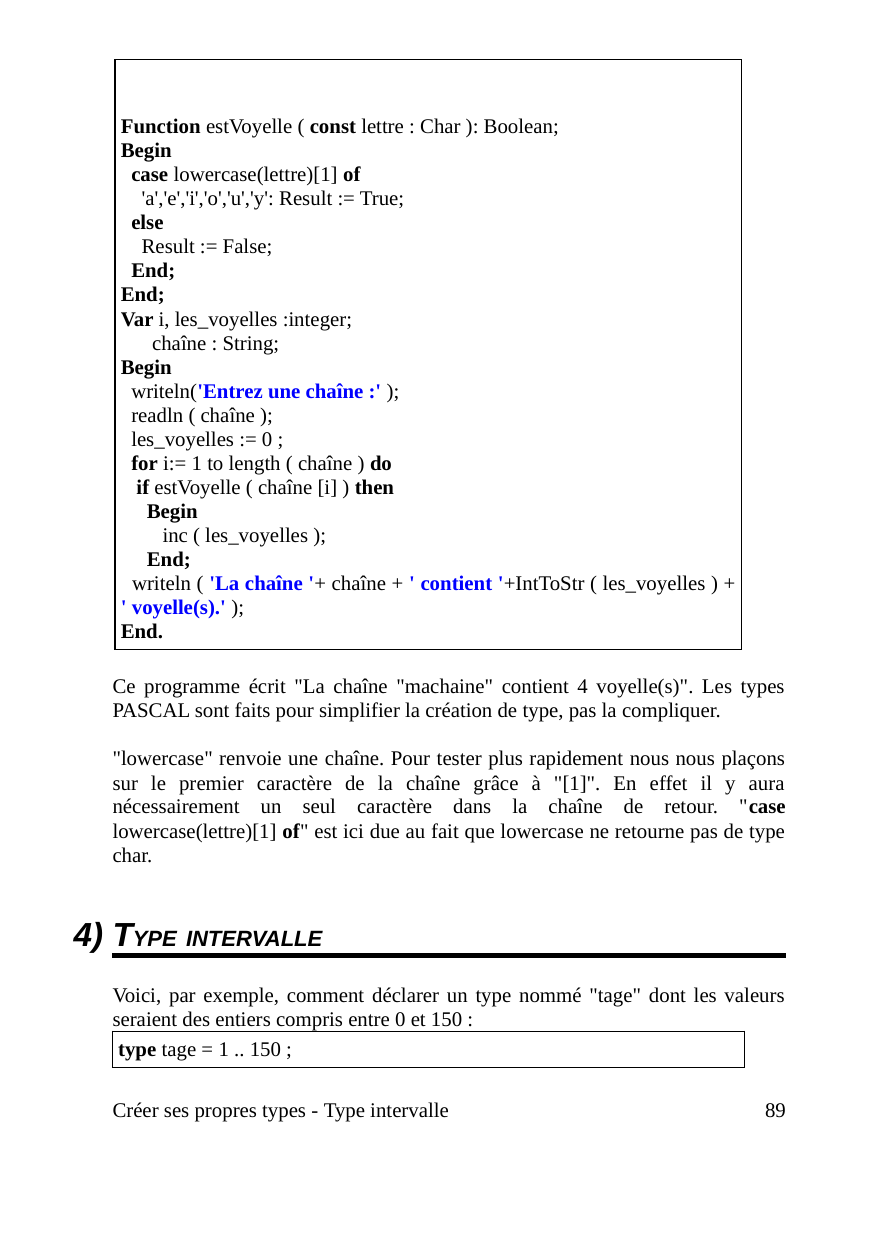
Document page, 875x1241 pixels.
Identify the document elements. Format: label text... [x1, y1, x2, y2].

table_header Function estVoyelle ( const lettre : Char ): Boolean; Begin case lowercase(lettre)[1] of 'a','e','i','o','u','y': Result := True; else Result := False; End; End; Var i, les_voyelles :integer; chaîne : String; Begin writeln('Entrez une chaîne :' ); readln ( chaîne ); les_voyelles := 0 ; for i:= 1 to length ( chaîne ) do if estVoyelle ( chaîne [i] ) then Begin inc ( les_voyelles ); End; writeln ( 'La chaîne '+ chaîne + ' contient '+IntToStr ( les_voyelles ) + ' voyelle(s).' ); End. [116, 60, 741, 649]
text Ce programme écrit "La chaîne "machaine" contient 4 voyelle(s)". Les types PASCAL sont faits pour simplifier la création de type, pas la compliquer. [112, 674, 786, 722]
subtitle Type intervalle [112, 915, 786, 953]
text "lowercase" renvoie une chaîne. Pour tester plus rapidement nous nous plaçons sur le premier caractère de la chaîne grâce à "[1]". En effet il y aura nécessairement un seul caractère dans la chaîne de retour. "case lowercase(lettre)[1] of" est ici due au fait que lowercase ne retourne pas de type char. [112, 746, 786, 867]
table_header type tage = 1 .. 150 ; [113, 1032, 744, 1067]
text Voici, par exemple, comment déclarer un type nommé "tage" dont les valeurs seraient des entiers compris entre 0 et 150 : [112, 982, 786, 1031]
